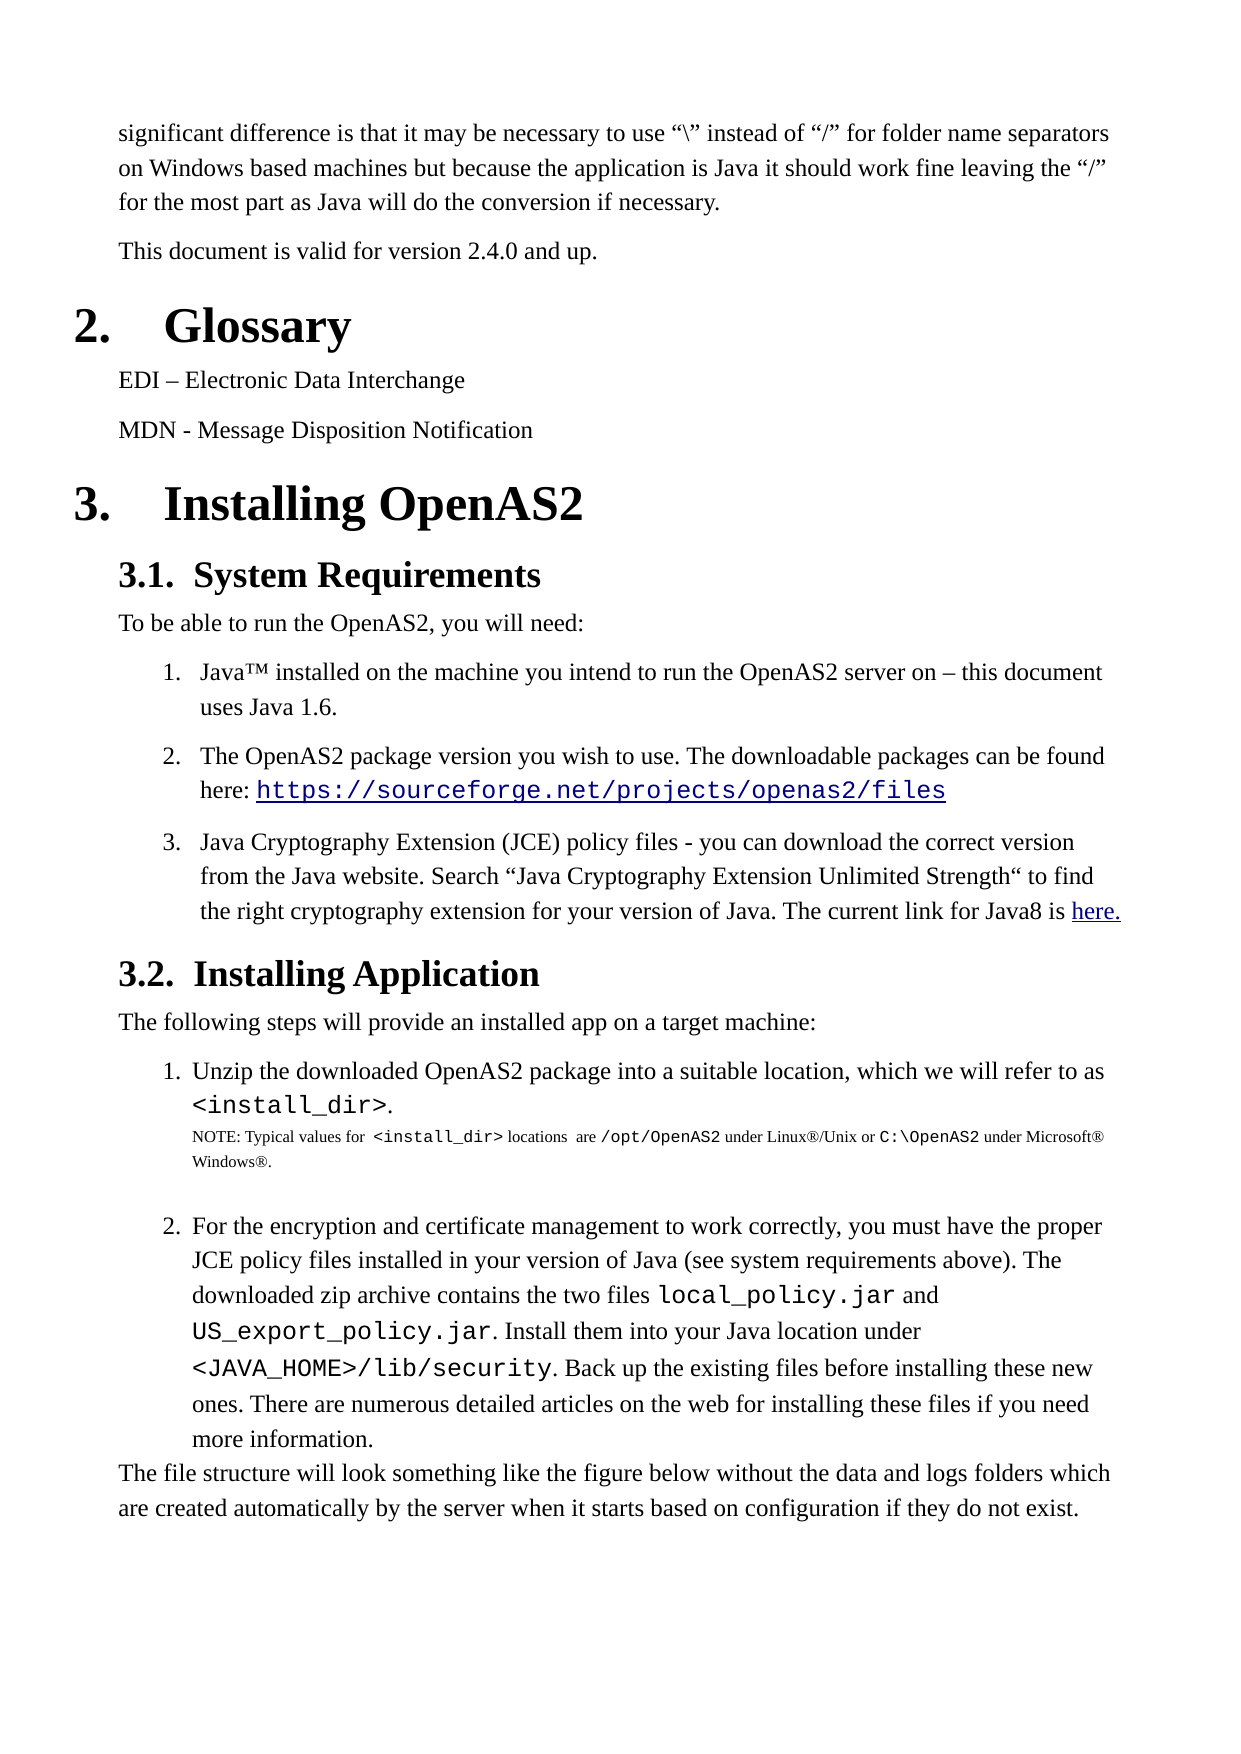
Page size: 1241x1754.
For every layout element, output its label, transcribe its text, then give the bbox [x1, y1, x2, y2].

text To be able to run the OpenAS2, you will need: [118, 608, 1122, 637]
text significant difference is that it may be necessary to use “\” instead of “/” for folder name separators on Windows based machines but because the application is Java it should work fine leaving the “/” for the most part as Java will do the conversion if necessary. [118, 118, 1122, 216]
subtitle Glossary [73, 296, 1122, 353]
text The following steps will provide an installed app on a target machine: [118, 1007, 1122, 1035]
list Java Cryptography Extension (JCE) policy files - you can download the correct version from the Java website. Search “Java Cryptography Extension Unlimited Strength“ to find the right cryptography extension for your version of Java. The current link for Java8 is here. [162, 827, 1122, 924]
subtitle System Requirements [118, 552, 1122, 596]
text The file structure will look something like the figure below without the data and logs folders which are created automatically by the server when it starts based on configuration if they do not exist. [118, 1458, 1122, 1522]
list NOTE: Typical values for <install_dir> locations are /opt/OpenAS2 under Linux®/Unix or C:\OpenAS2 under Microsoft® Windows®. [162, 1127, 1122, 1205]
subtitle Installing Application [118, 951, 1122, 994]
list For the encryption and certificate management to work correctly, you must have the proper JCE policy files installed in your version of Java (see system requirements above). The downloaded zip archive contains the two files local_policy.jar and US_export_policy.jar. Install them into your Java location under <JAVA_HOME>/lib/security. Back up the existing files before installing these new ones. There are numerous detailed articles on the web for installing these files if you need more information. [162, 1211, 1122, 1453]
list Java™ installed on the machine you intend to run the OpenAS2 server on – this document uses Java 1.6. [162, 657, 1122, 720]
list Unzip the downloaded OpenAS2 package into a suitable location, which we will refer to as <install_dir>. [162, 1056, 1122, 1121]
text This document is valid for version 2.4.0 and up. [118, 236, 1122, 265]
list The OpenAS2 package version you wish to use. The downloadable packages can be found here: https://sourceforge.net/projects/openas2/files [162, 741, 1122, 806]
subtitle Installing OpenAS2 [73, 474, 1122, 532]
text MDN - Message Disposition Notification [118, 415, 1122, 443]
text EDI – Electronic Data Interchange [118, 366, 1122, 394]
